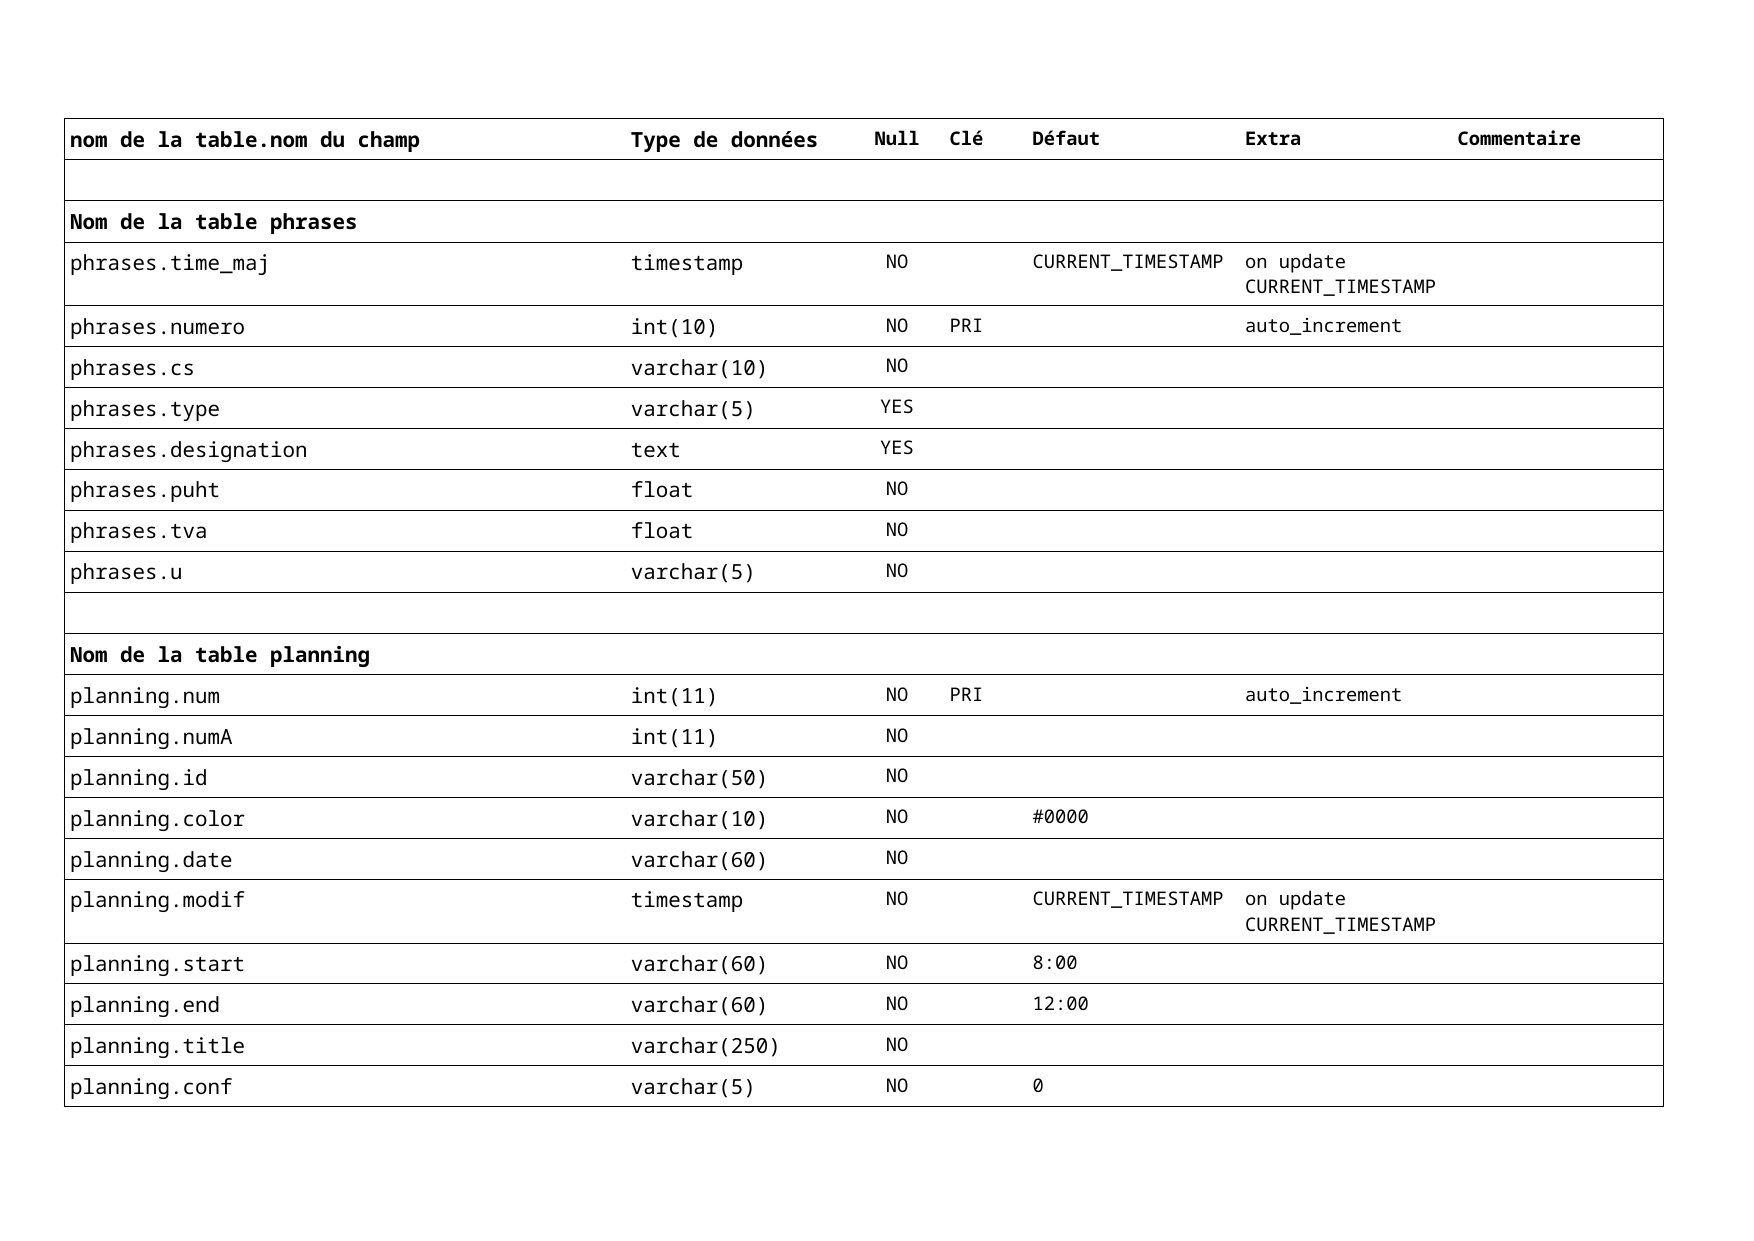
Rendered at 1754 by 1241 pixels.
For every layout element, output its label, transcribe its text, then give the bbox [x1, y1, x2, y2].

table_cell [1239, 1025, 1451, 1065]
table_cell [1026, 839, 1239, 879]
table_cell [1026, 552, 1239, 592]
table_cell [1239, 757, 1451, 797]
table_cell [1451, 201, 1663, 242]
table_cell varchar(60) [625, 984, 850, 1024]
table_cell [944, 388, 1026, 428]
table_cell on update CURRENT_TIMESTAMP [1239, 880, 1451, 942]
table_cell [1451, 429, 1663, 469]
table_cell planning.numA [65, 716, 625, 756]
table_cell NO [850, 1025, 944, 1065]
table_cell YES [850, 429, 944, 469]
table_cell [1239, 984, 1451, 1024]
table_cell YES [850, 388, 944, 428]
table_header nom de la table.nom du champ [65, 119, 625, 159]
table_cell planning.id [65, 757, 625, 797]
table_cell [1239, 716, 1451, 756]
table_cell int(11) [625, 675, 850, 715]
table_cell [65, 593, 625, 633]
table_cell planning.num [65, 675, 625, 715]
table_cell [1026, 429, 1239, 469]
table_cell phrases.numero [65, 306, 625, 346]
table_cell planning.color [65, 798, 625, 838]
table_cell [944, 634, 1026, 674]
table_cell [1026, 593, 1239, 633]
table_cell [1239, 593, 1451, 633]
table_cell NO [850, 243, 944, 305]
table_cell [1026, 470, 1239, 510]
table_cell NO [850, 511, 944, 551]
table_cell [850, 201, 944, 242]
table_cell [944, 1066, 1026, 1106]
table_cell CURRENT_TIMESTAMP [1026, 243, 1239, 305]
table_cell PRI [944, 675, 1026, 715]
table_cell [1451, 306, 1663, 346]
table_cell [1239, 201, 1451, 242]
table_cell [1239, 634, 1451, 674]
table_cell phrases.cs [65, 347, 625, 387]
table_cell NO [850, 757, 944, 797]
table_cell [1451, 757, 1663, 797]
table_cell [944, 944, 1026, 983]
table_cell [944, 880, 1026, 942]
table_cell NO [850, 984, 944, 1024]
table_cell planning.date [65, 839, 625, 879]
table_cell [1451, 388, 1663, 428]
table_cell planning.end [65, 984, 625, 1024]
table_cell [850, 593, 944, 633]
table_cell [944, 552, 1026, 592]
table_cell NO [850, 470, 944, 510]
table_cell [944, 160, 1026, 200]
table_cell [944, 511, 1026, 551]
table_cell [944, 1025, 1026, 1065]
table_cell 12:00 [1026, 984, 1239, 1024]
table_cell [625, 634, 850, 674]
table_cell [944, 243, 1026, 305]
table_cell [944, 984, 1026, 1024]
table_cell [850, 634, 944, 674]
table_cell [1239, 511, 1451, 551]
table_cell [944, 429, 1026, 469]
table_header Extra [1239, 119, 1451, 159]
table_cell float [625, 511, 850, 551]
table_cell [1451, 1066, 1663, 1106]
table_cell [1026, 634, 1239, 674]
table_cell [1451, 839, 1663, 879]
table_cell [625, 593, 850, 633]
table_cell [1239, 160, 1451, 200]
table_cell varchar(10) [625, 347, 850, 387]
table_cell [1451, 1025, 1663, 1065]
table_cell [1026, 347, 1239, 387]
table_cell [1239, 798, 1451, 838]
table_cell [1239, 470, 1451, 510]
table_cell varchar(50) [625, 757, 850, 797]
table_cell NO [850, 552, 944, 592]
table_cell [1026, 675, 1239, 715]
table_cell NO [850, 1066, 944, 1106]
table_cell phrases.type [65, 388, 625, 428]
table_cell [1451, 347, 1663, 387]
table_cell [1451, 675, 1663, 715]
table_cell [1451, 511, 1663, 551]
table_cell [944, 798, 1026, 838]
table_cell timestamp [625, 243, 850, 305]
table_cell varchar(5) [625, 1066, 850, 1106]
table_cell 0 [1026, 1066, 1239, 1106]
table_cell [944, 839, 1026, 879]
table_cell on update CURRENT_TIMESTAMP [1239, 243, 1451, 305]
table_cell NO [850, 716, 944, 756]
table_header Null [850, 119, 944, 159]
table_cell Nom de la table phrases [65, 201, 625, 242]
table_cell [65, 160, 625, 200]
table_cell planning.start [65, 944, 625, 983]
table_cell phrases.puht [65, 470, 625, 510]
table_cell [1451, 944, 1663, 983]
table_cell [1451, 160, 1663, 200]
table_cell 8:00 [1026, 944, 1239, 983]
table_cell auto_increment [1239, 306, 1451, 346]
table_cell phrases.time_maj [65, 243, 625, 305]
table_cell [1026, 306, 1239, 346]
table_cell CURRENT_TIMESTAMP [1026, 880, 1239, 942]
table_cell [1026, 1025, 1239, 1065]
table_cell auto_increment [1239, 675, 1451, 715]
table_cell [944, 757, 1026, 797]
table_header Commentaire [1451, 119, 1663, 159]
table_cell [944, 201, 1026, 242]
table_cell phrases.tva [65, 511, 625, 551]
table_cell [1026, 388, 1239, 428]
table_cell varchar(5) [625, 388, 850, 428]
table_header Défaut [1026, 119, 1239, 159]
table_cell [944, 470, 1026, 510]
table_cell [1239, 388, 1451, 428]
table_cell [1451, 880, 1663, 942]
table_cell [1451, 798, 1663, 838]
table_cell int(11) [625, 716, 850, 756]
table_cell [1026, 511, 1239, 551]
table_cell [944, 593, 1026, 633]
table_cell timestamp [625, 880, 850, 942]
table_cell [1239, 347, 1451, 387]
table_cell [1026, 716, 1239, 756]
table_cell [1451, 470, 1663, 510]
table_cell float [625, 470, 850, 510]
table_cell NO [850, 880, 944, 942]
table_cell int(10) [625, 306, 850, 346]
table_cell NO [850, 944, 944, 983]
table_cell varchar(60) [625, 839, 850, 879]
table_cell planning.modif [65, 880, 625, 942]
table_cell [1451, 634, 1663, 674]
table_cell phrases.u [65, 552, 625, 592]
table_cell [1451, 984, 1663, 1024]
table_cell [625, 201, 850, 242]
table_cell [1451, 243, 1663, 305]
table_cell PRI [944, 306, 1026, 346]
table_cell [1451, 552, 1663, 592]
table_header Clé [944, 119, 1026, 159]
table_header Type de données [625, 119, 850, 159]
table_cell NO [850, 306, 944, 346]
table_cell phrases.designation [65, 429, 625, 469]
table_cell varchar(5) [625, 552, 850, 592]
table_cell #0000 [1026, 798, 1239, 838]
table_cell [1239, 839, 1451, 879]
table_cell [944, 716, 1026, 756]
table_cell NO [850, 798, 944, 838]
table_cell Nom de la table planning [65, 634, 625, 674]
table_cell varchar(250) [625, 1025, 850, 1065]
table_cell planning.conf [65, 1066, 625, 1106]
table_cell [625, 160, 850, 200]
table_cell NO [850, 839, 944, 879]
table_cell planning.title [65, 1025, 625, 1065]
table_cell text [625, 429, 850, 469]
table_cell [1451, 593, 1663, 633]
table_cell [1239, 1066, 1451, 1106]
table_cell [1026, 757, 1239, 797]
table_cell [1239, 552, 1451, 592]
table_cell [1451, 716, 1663, 756]
table_cell [1239, 944, 1451, 983]
table_cell varchar(10) [625, 798, 850, 838]
table_cell [850, 160, 944, 200]
table_cell [1026, 201, 1239, 242]
table_cell [1239, 429, 1451, 469]
table_cell NO [850, 675, 944, 715]
table_cell [1026, 160, 1239, 200]
table_cell varchar(60) [625, 944, 850, 983]
table_cell NO [850, 347, 944, 387]
table_cell [944, 347, 1026, 387]
